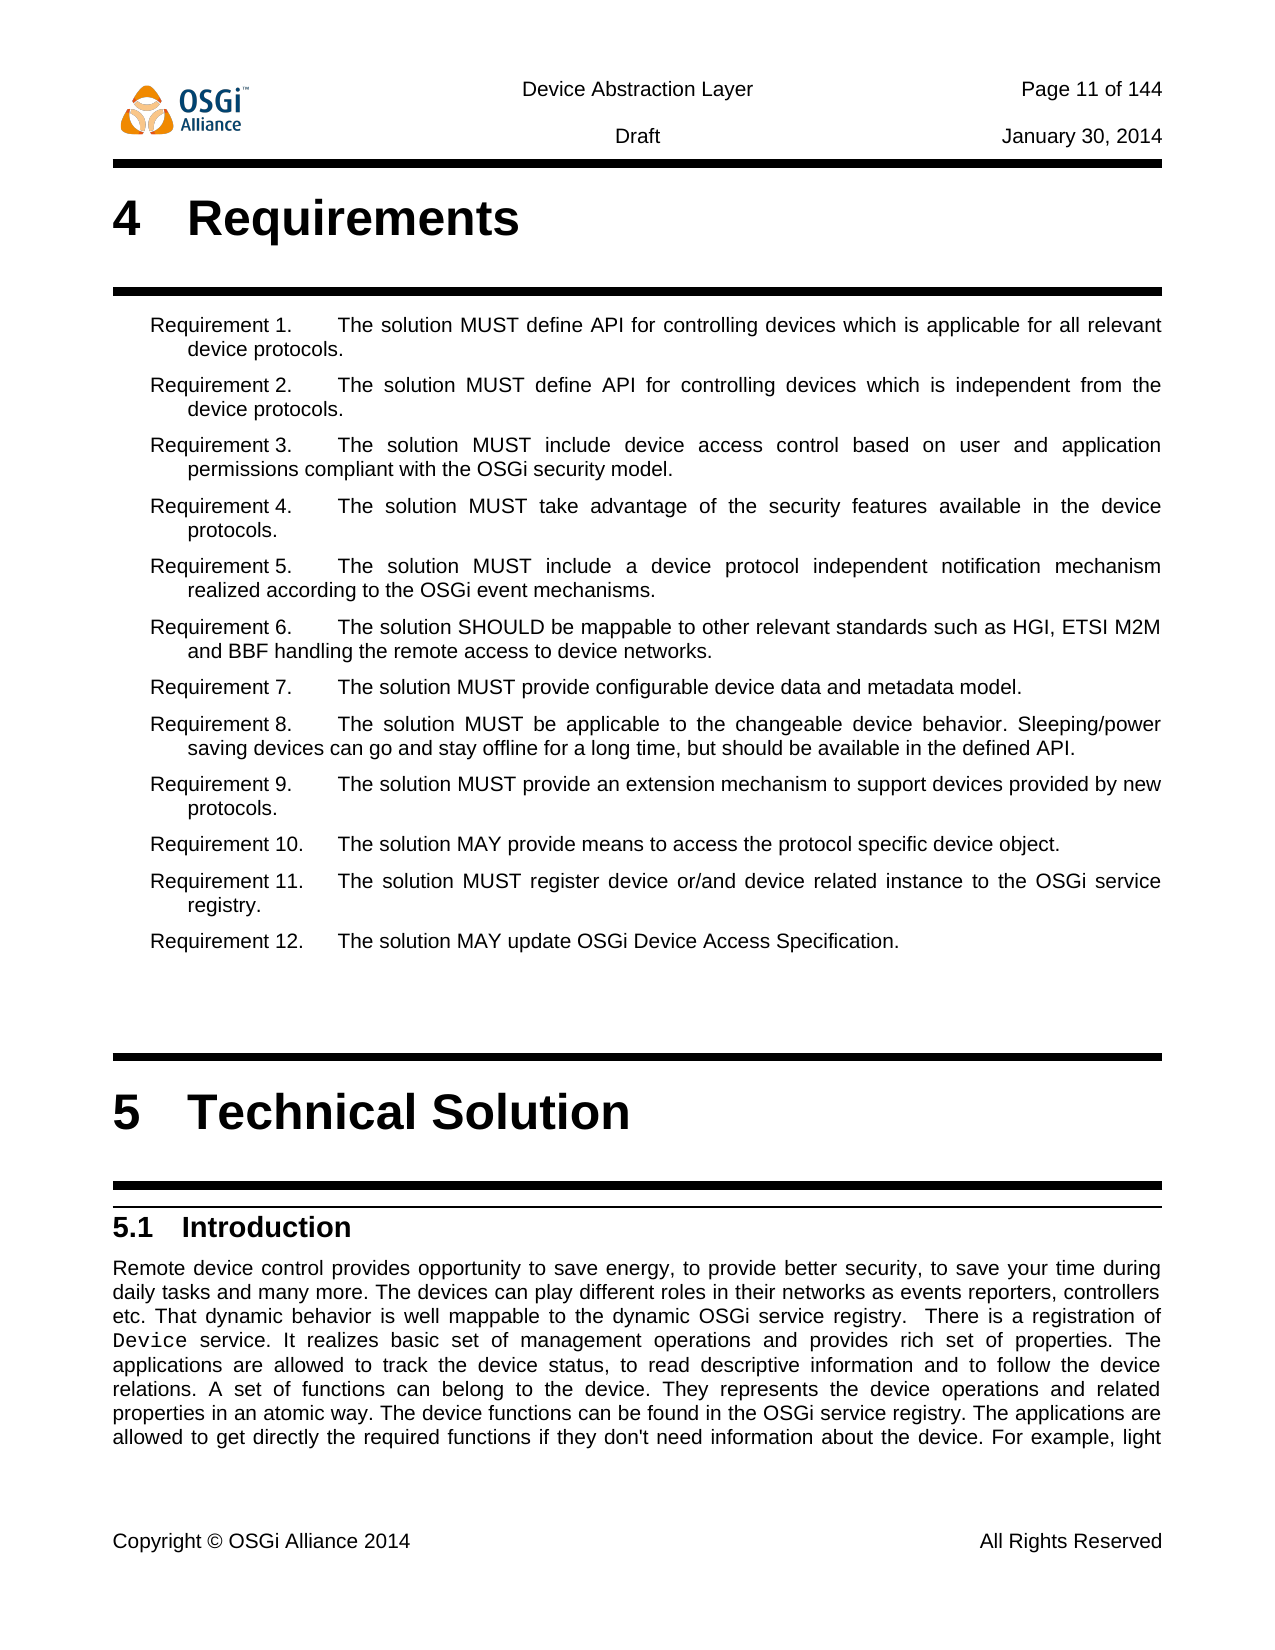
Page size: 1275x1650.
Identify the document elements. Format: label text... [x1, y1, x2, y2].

list The solution MUST include device access control based on user and application permissions compliant with the OSGi security model. [150, 433, 1162, 481]
list The solution MUST define API for controlling devices which is independent from the device protocols. [150, 373, 1162, 421]
picture [113, 78, 257, 142]
list The solution MUST define API for controlling devices which is applicable for all relevant device protocols. [150, 312, 1162, 360]
list The solution MAY provide means to access the protocol specific device object. [150, 832, 1162, 856]
list The solution SHOULD be mappable to other relevant standards such as HGI, ETSI M2M and BBF handling the remote access to device networks. [150, 614, 1162, 662]
list The solution MUST register device or/and device related instance to the OSGi service registry. [150, 869, 1162, 917]
subtitle Technical Solution [112, 1054, 1162, 1190]
text Remote device control provides opportunity to save energy, to provide better security, to save your time during daily tasks and many more. The devices can play different roles in their networks as events reporters, controllers etc. That dynamic behavior is well mappable to the dynamic OSGi service registry. There is a registration of Device service. It realizes basic set of management operations and provides rich set of properties. The applications are allowed to track the device status, to read descriptive information and to follow the device relations. A set of functions can belong to the device. They represents the device operations and related properties in an atomic way. The device functions can be found in the OSGi service registry. The applications are allowed to get directly the required functions if they don't need information about the device. For example, light [112, 1256, 1162, 1449]
list The solution MUST include a device protocol independent notification mechanism realized according to the OSGi event mechanisms. [150, 554, 1162, 602]
subtitle Introduction [112, 1207, 1162, 1243]
list The solution MUST be applicable to the changeable device behavior. Sleeping/power saving devices can go and stay offline for a long time, but should be available in the defined API. [150, 711, 1162, 759]
subtitle Requirements [112, 160, 1162, 296]
list The solution MUST take advantage of the security features available in the device protocols. [150, 494, 1162, 542]
list The solution MUST provide an extension mechanism to support devices provided by new protocols. [150, 772, 1162, 820]
list The solution MAY update OSGi Device Access Specification. [150, 929, 1162, 953]
list The solution MUST provide configurable device data and metadata model. [150, 675, 1162, 699]
